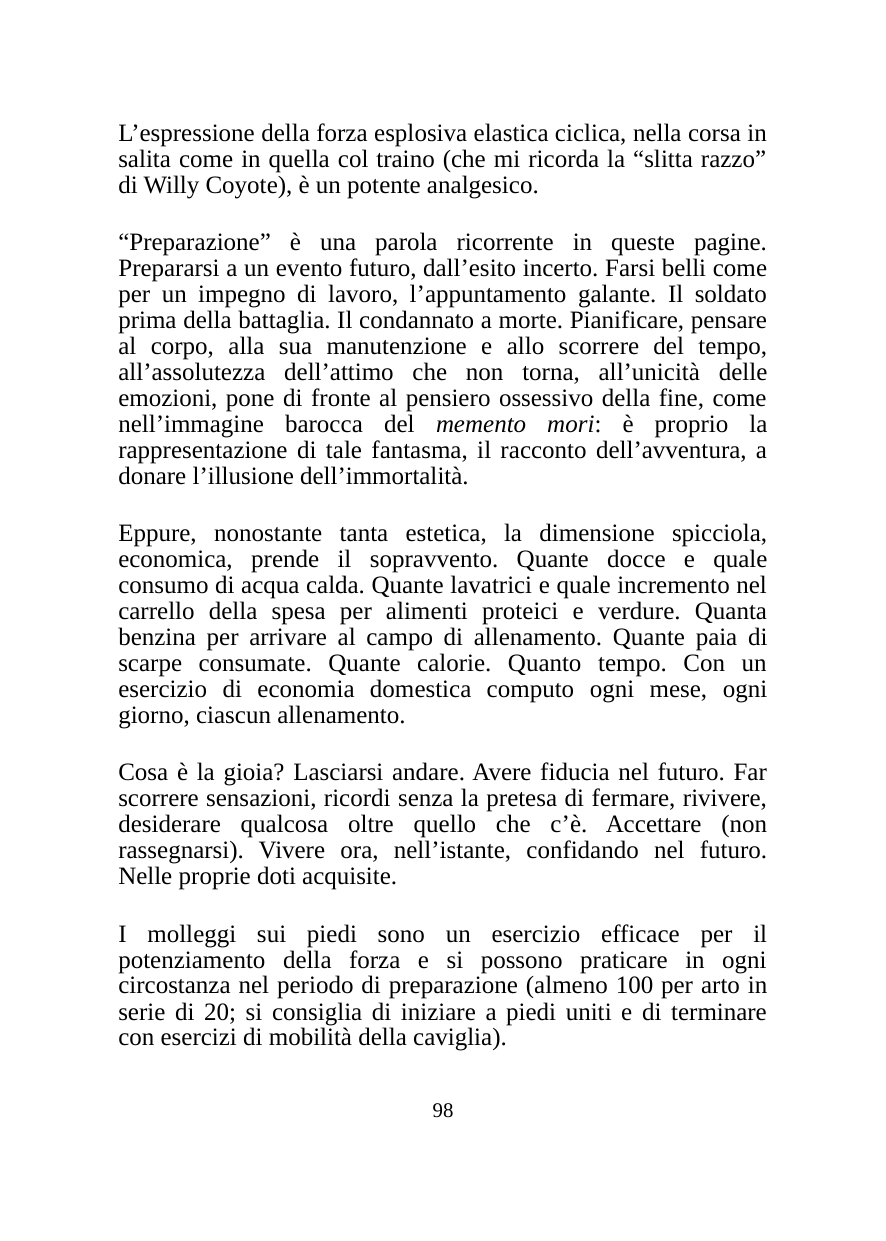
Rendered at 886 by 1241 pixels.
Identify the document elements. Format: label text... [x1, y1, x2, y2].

text Eppure, nonostante tanta estetica, la dimensione spicciola, economica, prende il sopravvento. Quante docce e quale consumo di acqua calda. Quante lavatrici e quale incremento nel carrello della spesa per alimenti proteici e verdure. Quanta benzina per arrivare al campo di allenamento. Quante paia di scarpe consumate. Quante calorie. Quanto tempo. Con un esercizio di economia domestica computo ogni mese, ogni giorno, ciascun allenamento. [118, 518, 768, 729]
text Cosa è la gioia? Lasciarsi andare. Avere fiducia nel futuro. Far scorrere sensazioni, ricordi senza la pretesa di fermare, rivivere, desiderare qualcosa oltre quello che c’è. Accettare (non rassegnarsi). Vivere ora, nell’istante, confidando nel futuro. Nelle proprie doti acquisite. [118, 757, 768, 890]
text L’espressione della forza esplosiva elastica ciclica, nella corsa in salita come in quella col traino (che mi ricorda la “slitta razzo” di Willy Coyote), è un potente analgesico. [118, 118, 768, 199]
text I molleggi sui piedi sono un esercizio efficace per il potenziamento della forza e si possono praticare in ogni circostanza nel periodo di preparazione (almeno 100 per arto in serie di 20; si consiglia di iniziare a piedi uniti e di terminare con esercizi di mobilità della caviglia). [118, 919, 768, 1051]
text “Preparazione” è una parola ricorrente in queste pagine. Prepararsi a un evento futuro, dall’esito incerto. Farsi belli come per un impegno di lavoro, l’appuntamento galante. Il soldato prima della battaglia. Il condannato a morte. Pianificare, pensare al corpo, alla sua manutenzione e allo scorrere del tempo, all’assolutezza dell’attimo che non torna, all’unicità delle emozioni, pone di fronte al pensiero ossessivo della fine, come nell’immagine barocca del memento mori: è proprio la rappresentazione di tale fantasma, il racconto dell’avventura, a donare l’illusione dell’immortalità. [118, 227, 768, 490]
